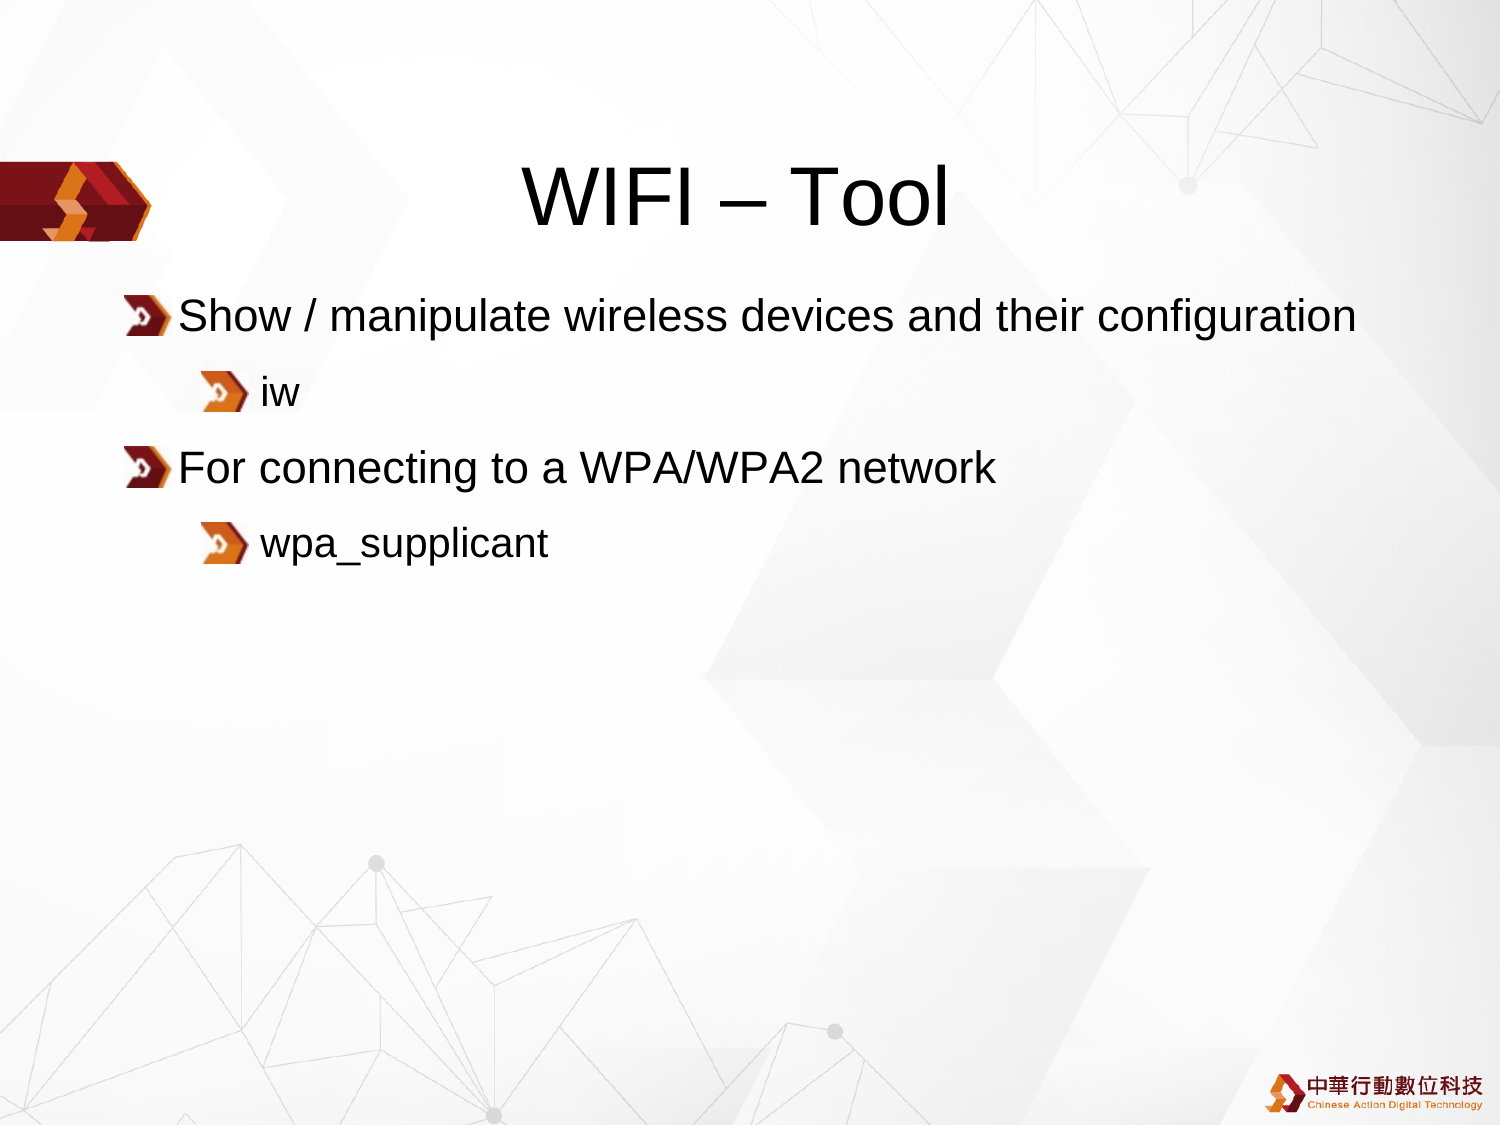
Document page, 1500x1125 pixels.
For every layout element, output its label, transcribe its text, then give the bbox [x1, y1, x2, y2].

title WIFI – Tool [107, 101, 1367, 255]
list Show / manipulate wireless devices and their configuration iw For connecting to a WPA/WPA2 network wpa_supplicant [107, 290, 1425, 1012]
picture [0, 0, 1500, 1125]
